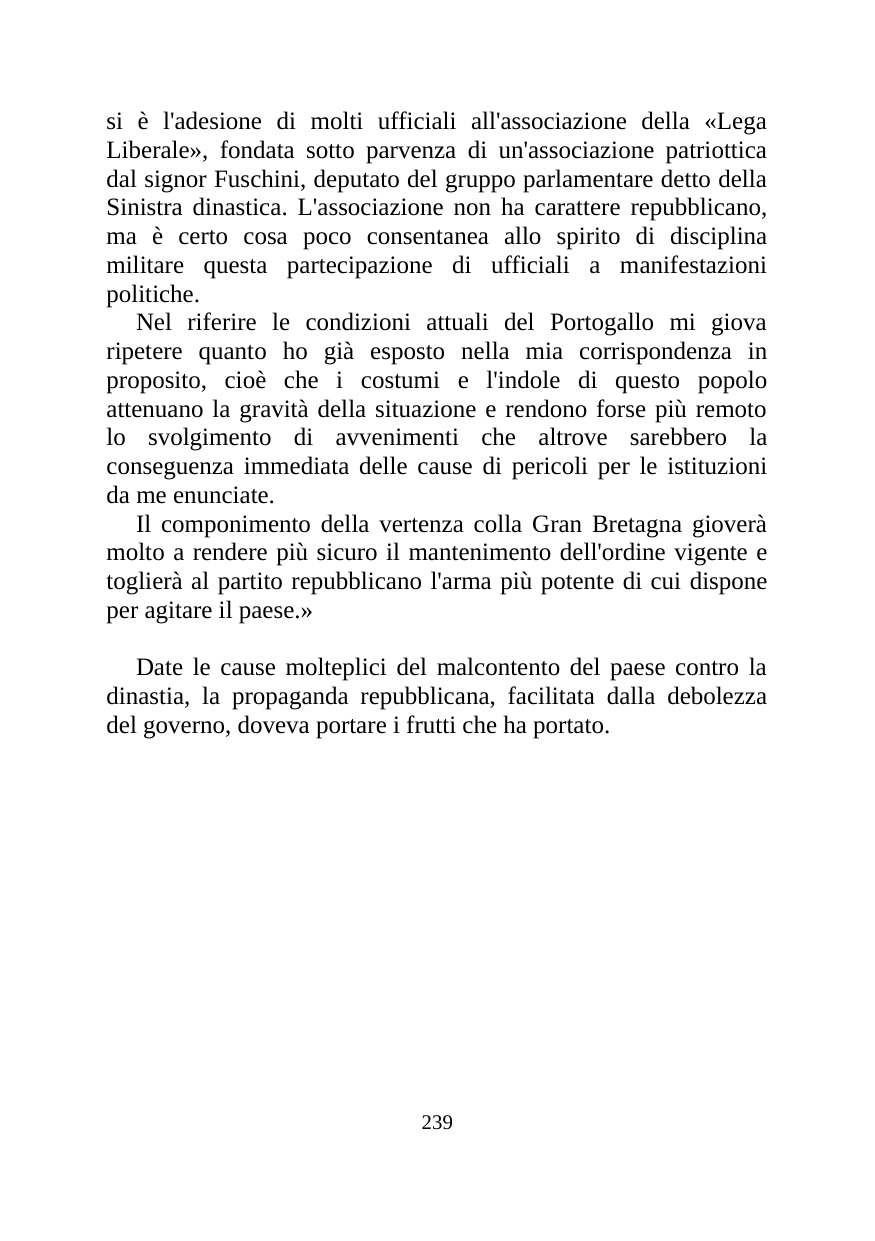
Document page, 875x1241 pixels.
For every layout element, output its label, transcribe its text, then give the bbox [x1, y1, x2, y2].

text Date le cause molteplici del malcontento del paese contro la dinastia, la propaganda repubblicana, facilitata dalla debolezza del governo, doveva portare i frutti che ha portato. [106, 652, 768, 739]
text Nel riferire le condizioni attuali del Portogallo mi giova ripetere quanto ho già esposto nella mia corrispondenza in proposito, cioè che i costumi e l'indole di questo popolo attenuano la gravità della situazione e rendono forse più remoto lo svolgimento di avvenimenti che altrove sarebbero la conseguenza immediata delle cause di pericoli per le istituzioni da me enunciate. [106, 307, 768, 509]
text Il componimento della vertenza colla Gran Bretagna gioverà molto a rendere più sicuro il mantenimento dell'ordine vigente e toglierà al partito repubblicano l'arma più potente di cui dispone per agitare il paese.» [106, 509, 768, 624]
text si è l'adesione di molti ufficiali all'associazione della «Lega Liberale», fondata sotto parvenza di un'associazione patriottica dal signor Fuschini, deputato del gruppo parlamentare detto della Sinistra dinastica. L'associazione non ha carattere repubblicano, ma è certo cosa poco consentanea allo spirito di disciplina militare questa partecipazione di ufficiali a manifestazioni politiche. [106, 106, 768, 307]
